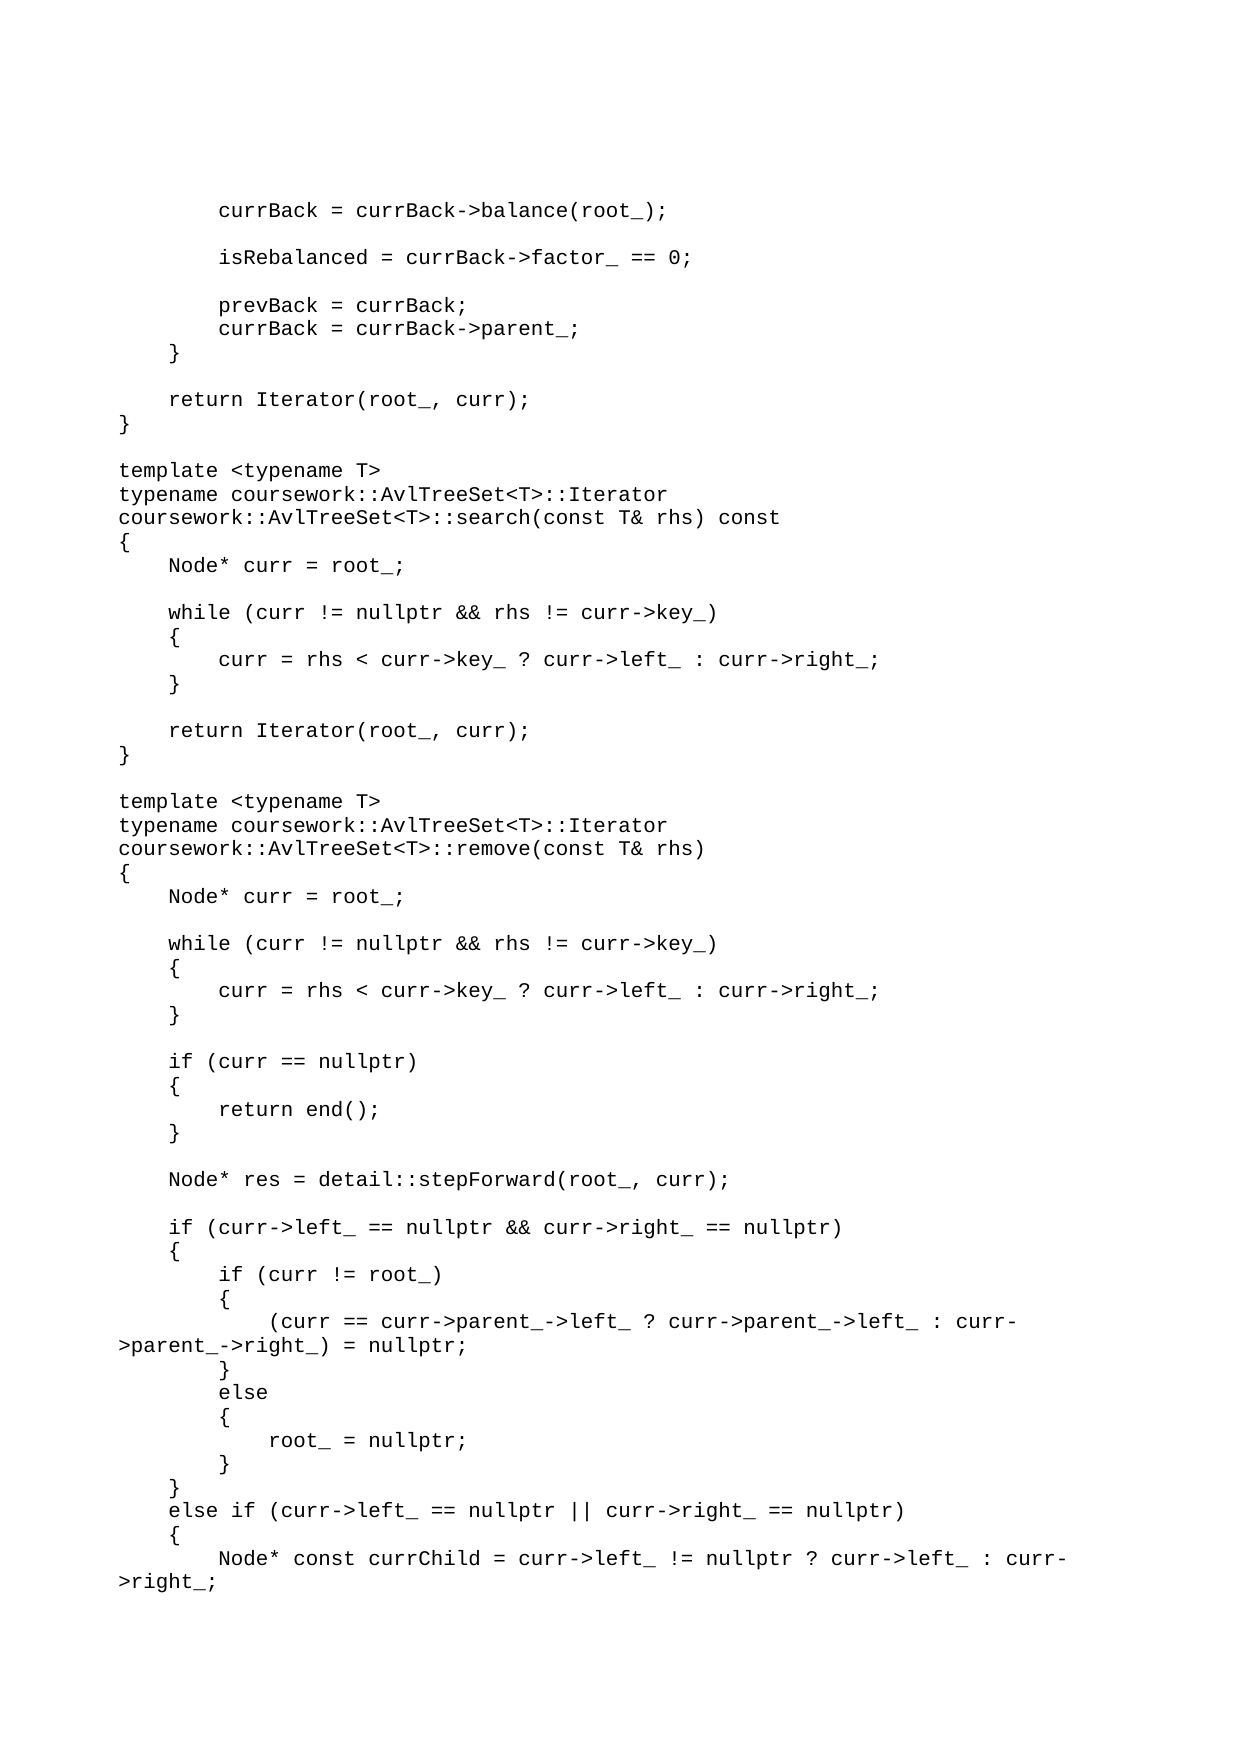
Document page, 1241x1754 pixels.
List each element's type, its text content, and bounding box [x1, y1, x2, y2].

text template <typename T> [118, 460, 1122, 484]
text typename coursework::AvlTreeSet<T>::Iterator coursework::AvlTreeSet<T>::remove(const T& rhs) [118, 815, 1122, 862]
text { [118, 1288, 1122, 1311]
text { [118, 531, 1122, 555]
text currBack = currBack->balance(root_); [118, 200, 1122, 224]
text typename coursework::AvlTreeSet<T>::Iterator coursework::AvlTreeSet<T>::search(const T& rhs) const [118, 484, 1122, 531]
text } [118, 1453, 1122, 1477]
text Node* curr = root_; [118, 886, 1122, 909]
text return end(); [118, 1098, 1122, 1122]
text Node* res = detail::stepForward(root_, curr); [118, 1169, 1122, 1193]
text { [118, 1240, 1122, 1264]
text { [118, 957, 1122, 980]
text { [118, 1406, 1122, 1429]
text return Iterator(root_, curr); [118, 720, 1122, 744]
text } [118, 1004, 1122, 1028]
text } [118, 673, 1122, 697]
text { [118, 626, 1122, 649]
text (curr == curr->parent_->left_ ? curr->parent_->left_ : curr->parent_->right_) = nullptr; [118, 1311, 1122, 1359]
text while (curr != nullptr && rhs != curr->key_) [118, 602, 1122, 626]
text } [118, 1477, 1122, 1501]
text { [118, 1075, 1122, 1098]
text Node* curr = root_; [118, 555, 1122, 578]
text } [118, 1122, 1122, 1146]
text while (curr != nullptr && rhs != curr->key_) [118, 933, 1122, 957]
text curr = rhs < curr->key_ ? curr->left_ : curr->right_; [118, 649, 1122, 673]
text return Iterator(root_, curr); [118, 389, 1122, 413]
text } [118, 342, 1122, 366]
text Node* const currChild = curr->left_ != nullptr ? curr->left_ : curr->right_; [118, 1548, 1122, 1595]
text curr = rhs < curr->key_ ? curr->left_ : curr->right_; [118, 980, 1122, 1004]
text root_ = nullptr; [118, 1429, 1122, 1453]
text prevBack = currBack; [118, 294, 1122, 318]
text if (curr != root_) [118, 1264, 1122, 1288]
text } [118, 1359, 1122, 1382]
text if (curr->left_ == nullptr && curr->right_ == nullptr) [118, 1217, 1122, 1240]
text template <typename T> [118, 791, 1122, 815]
text } [118, 413, 1122, 436]
text } [118, 744, 1122, 767]
text currBack = currBack->parent_; [118, 318, 1122, 342]
text else if (curr->left_ == nullptr || curr->right_ == nullptr) [118, 1501, 1122, 1524]
text { [118, 1524, 1122, 1548]
text isRebalanced = currBack->factor_ == 0; [118, 247, 1122, 271]
text if (curr == nullptr) [118, 1051, 1122, 1075]
text else [118, 1382, 1122, 1406]
text { [118, 862, 1122, 886]
